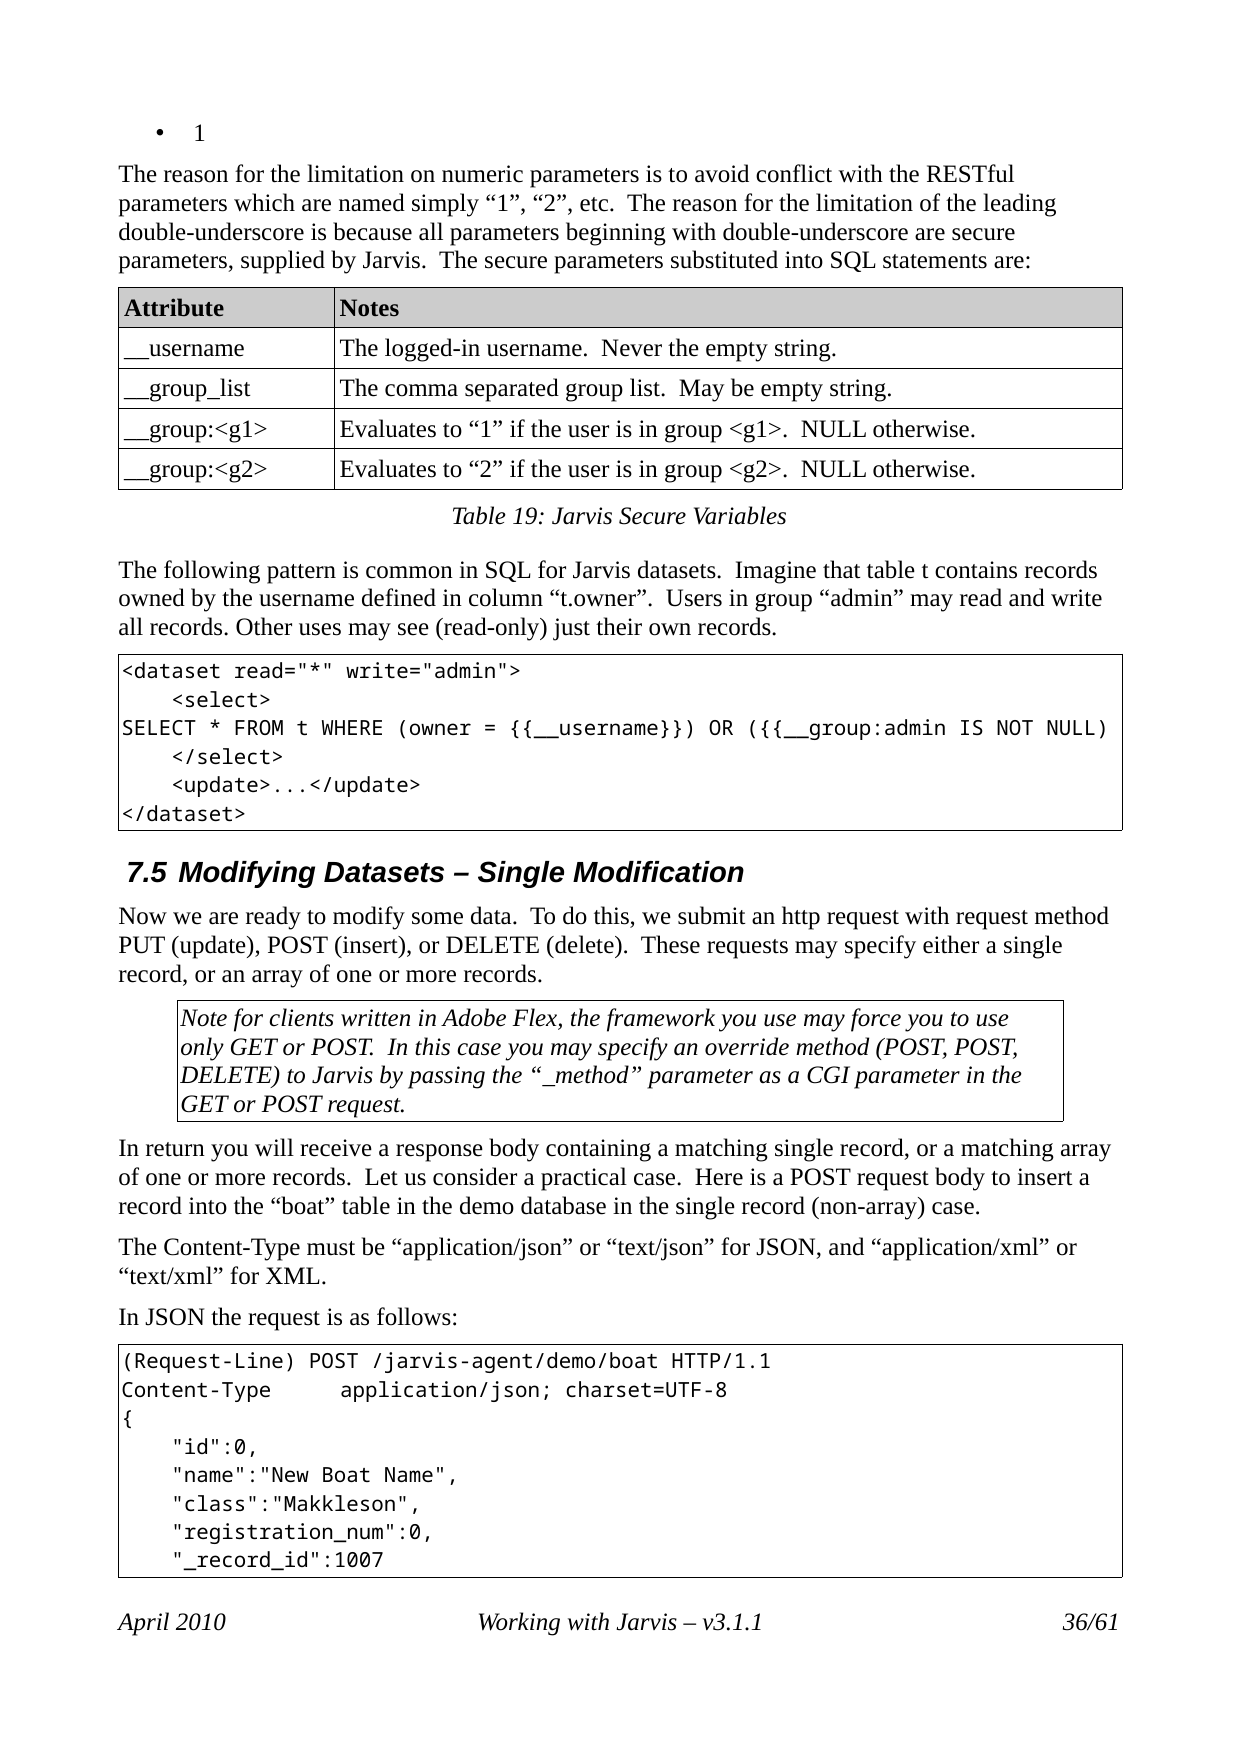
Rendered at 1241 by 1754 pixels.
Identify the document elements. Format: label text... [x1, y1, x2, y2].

text In return you will receive a response body containing a matching single record, or a matching array of one or more records. Let us consider a practical case. Here is a POST request body to insert a record into the “boat” table in the demo database in the single record (non-array) case. [118, 1133, 1122, 1220]
table_header Notes [335, 288, 1122, 327]
table_header Attribute [119, 288, 334, 327]
list 1 [156, 118, 1122, 147]
table_cell __group:<g2> [119, 449, 334, 488]
text <update>...</update> [119, 767, 1122, 796]
table_cell Evaluates to “1” if the user is in group <g1>. NULL otherwise. [335, 409, 1122, 448]
text (Request-Line) POST /jarvis-agent/demo/boat HTTP/1.1 [119, 1345, 1122, 1372]
text In JSON the request is as follows: [118, 1302, 1122, 1331]
text The reason for the limitation on numeric parameters is to avoid conflict with the RESTful parameters which are named simply “1”, “2”, etc. The reason for the limitation of the leading double-underscore is because all parameters beginning with double-underscore are secure parameters, supplied by Jarvis. The secure parameters substituted into SQL statements are: [118, 159, 1122, 274]
text <dataset read="*" write="admin"> [119, 655, 1122, 682]
text { [119, 1400, 1122, 1429]
table_cell The comma separated group list. May be empty string. [335, 369, 1122, 408]
text </dataset> [119, 796, 1122, 830]
table_cell Evaluates to “2” if the user is in group <g2>. NULL otherwise. [335, 449, 1122, 488]
text Content-Type application/json; charset=UTF-8 [119, 1372, 1122, 1400]
text "class":"Makkleson", [119, 1486, 1122, 1514]
text </select> [119, 739, 1122, 767]
table_cell __username [119, 328, 334, 367]
text "name":"New Boat Name", [119, 1457, 1122, 1486]
text Note for clients written in Adobe Flex, the framework you use may force you to use only GET or POST. In this case you may specify an override method (POST, POST, DELETE) to Jarvis by passing the “_method” parameter as a CGI parameter in the GET or POST request. [178, 1001, 1063, 1121]
table_cell __group:<g1> [119, 409, 334, 448]
text "registration_num":0, "_record_id":1007 [119, 1514, 1122, 1577]
text "id":0, [119, 1429, 1122, 1457]
table_cell The logged-in username. Never the empty string. [335, 328, 1122, 367]
text The Content-Type must be “application/json” or “text/json” for JSON, and “application/xml” or “text/xml” for XML. [118, 1232, 1122, 1290]
text The following pattern is common in SQL for Jarvis datasets. Imagine that table t contains records owned by the username defined in column “t.owner”. Users in group “admin” may read and write all records. Other uses may see (read-only) just their own records. [118, 555, 1122, 641]
text Table 19: Jarvis Secure Variables [118, 501, 1122, 530]
text SELECT * FROM t WHERE (owner = {{__username}}) OR ({{__group:admin IS NOT NULL) [119, 710, 1122, 739]
text Now we are ready to modify some data. To do this, we submit an http request with request method PUT (update), POST (insert), or DELETE (delete). These requests may specify either a single record, or an array of one or more records. [118, 901, 1122, 987]
subtitle Modifying Datasets – Single Modification [118, 855, 1122, 889]
table_cell __group_list [119, 369, 334, 408]
text <select> [119, 682, 1122, 710]
